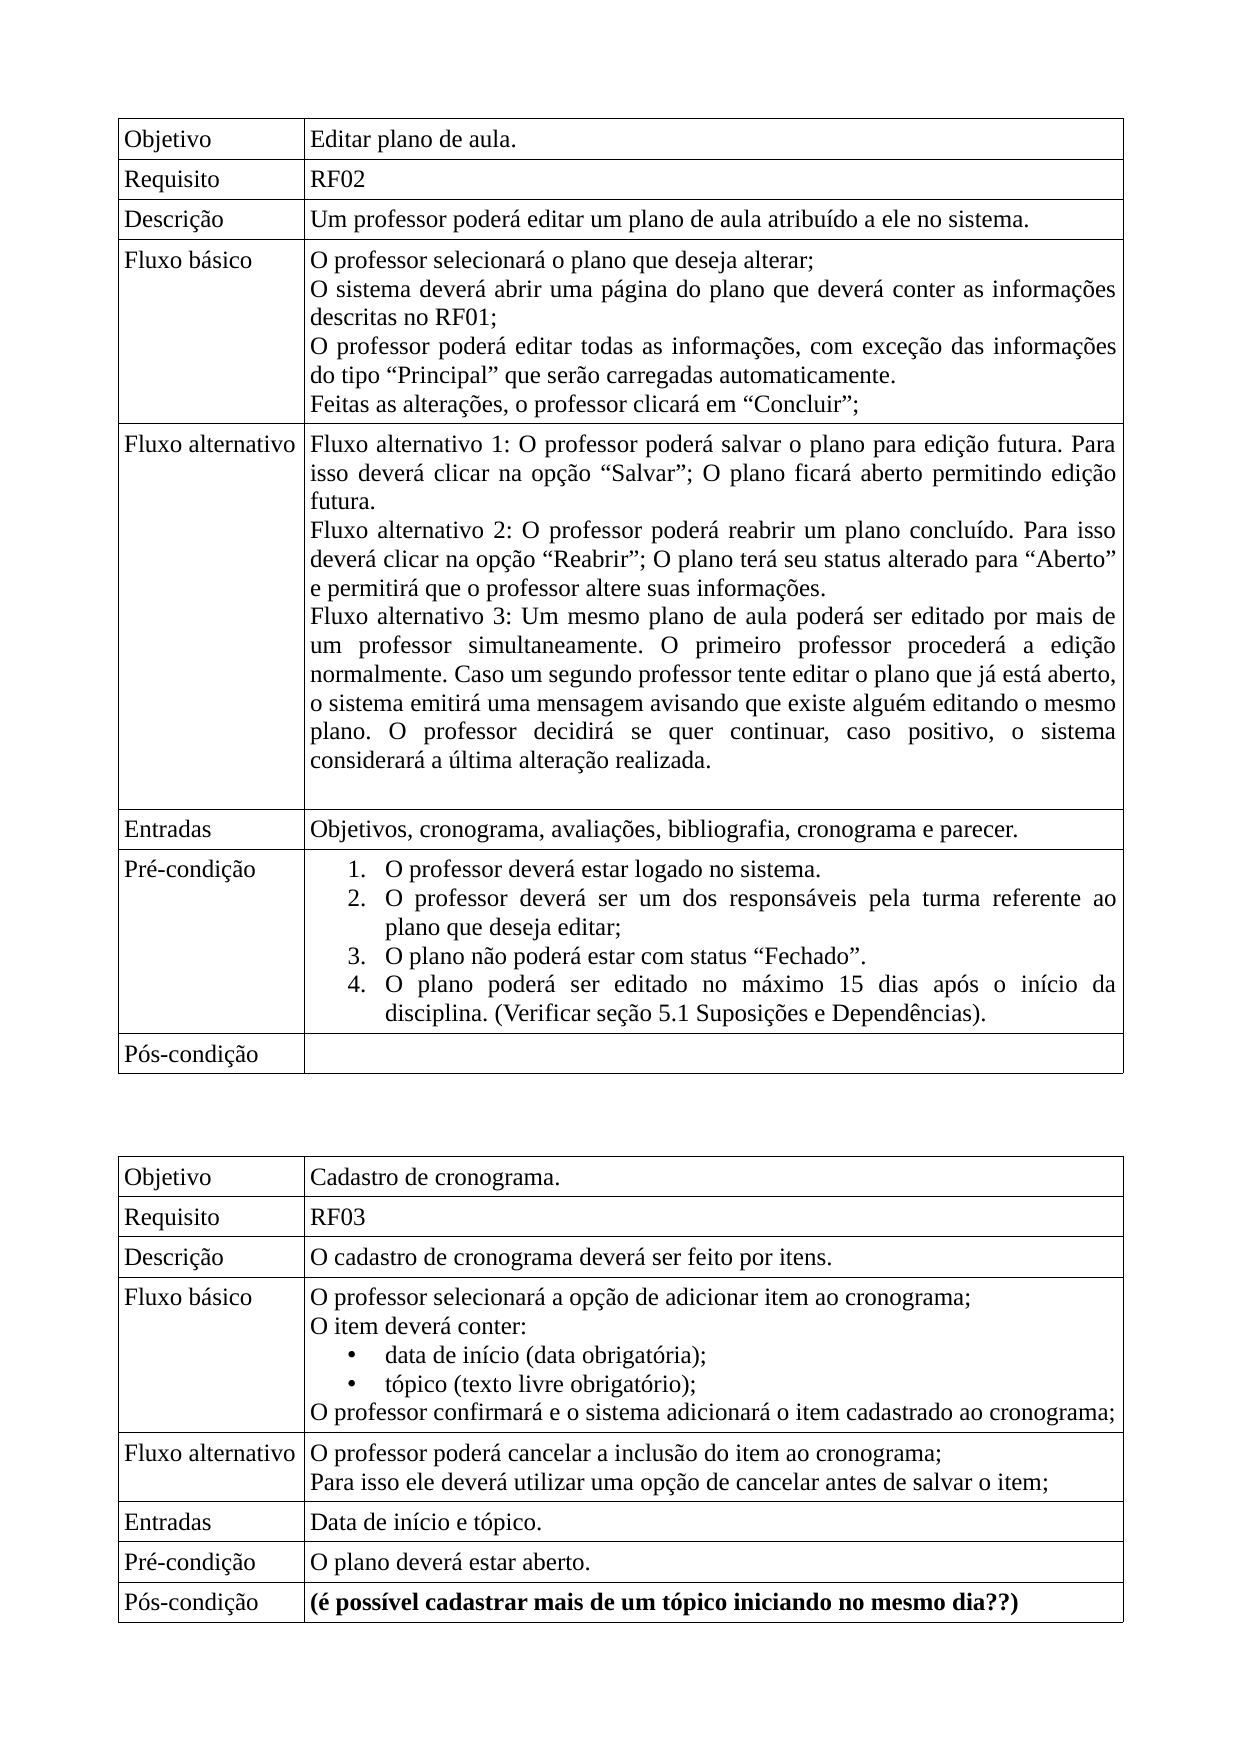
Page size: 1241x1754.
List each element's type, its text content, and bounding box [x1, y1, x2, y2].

table_header Objetivo [119, 119, 304, 158]
table_cell Entradas [119, 810, 304, 849]
table_cell Pós-condição [119, 1034, 304, 1073]
table_cell Descrição [119, 1237, 304, 1277]
table_header Cadastro de cronograma. [305, 1157, 1123, 1196]
table_cell Descrição [119, 200, 304, 239]
table_cell (é possível cadastrar mais de um tópico iniciando no mesmo dia??) [305, 1583, 1123, 1622]
table_cell Pré-condição [119, 1542, 304, 1582]
table_cell RF02 [305, 160, 1123, 199]
table_header Objetivo [119, 1157, 304, 1196]
table_cell Data de início e tópico. [305, 1502, 1123, 1541]
table_cell O professor selecionará a opção de adicionar item ao cronograma; O item deverá conter: data de início (data obrigatória); tópico (texto livre obrigatório); O professor confirmará e o sistema adicionará o item cadastrado ao cronograma; [305, 1278, 1123, 1432]
table_cell Fluxo alternativo [119, 1433, 304, 1501]
table_header Editar plano de aula. [305, 119, 1123, 158]
table_cell Fluxo básico [119, 1278, 304, 1432]
table_cell Pós-condição [119, 1583, 304, 1622]
table_cell Requisito [119, 1197, 304, 1236]
table_cell Fluxo alternativo 1: O professor poderá salvar o plano para edição futura. Para isso deverá clicar na opção “Salvar”; O plano ficará aberto permitindo edição futura. Fluxo alternativo 2: O professor poderá reabrir um plano concluído. Para isso deverá clicar na opção “Reabrir”; O plano terá seu status alterado para “Aberto” e permitirá que o professor altere suas informações. Fluxo alternativo 3: Um mesmo plano de aula poderá ser editado por mais de um professor simultaneamente. O primeiro professor procederá a edição normalmente. Caso um segundo professor tente editar o plano que já está aberto, o sistema emitirá uma mensagem avisando que existe alguém editando o mesmo plano. O professor decidirá se quer continuar, caso positivo, o sistema considerará a última alteração realizada. [305, 424, 1123, 808]
table_cell Entradas [119, 1502, 304, 1541]
table_cell O professor selecionará o plano que deseja alterar; O sistema deverá abrir uma página do plano que deverá conter as informações descritas no RF01; O professor poderá editar todas as informações, com exceção das informações do tipo “Principal” que serão carregadas automaticamente. Feitas as alterações, o professor clicará em “Concluir”; [305, 240, 1123, 423]
table_cell RF03 [305, 1197, 1123, 1236]
table_cell O plano deverá estar aberto. [305, 1542, 1123, 1582]
table_cell O cadastro de cronograma deverá ser feito por itens. [305, 1237, 1123, 1277]
table_cell Requisito [119, 160, 304, 199]
table_cell Pré-condição [119, 850, 304, 1033]
table_cell [305, 1034, 1123, 1073]
table_cell Fluxo básico [119, 240, 304, 423]
table_cell O professor deverá estar logado no sistema. O professor deverá ser um dos responsáveis pela turma referente ao plano que deseja editar; O plano não poderá estar com status “Fechado”. O plano poderá ser editado no máximo 15 dias após o início da disciplina. (Verificar seção 5.1 Suposições e Dependências). [305, 850, 1123, 1033]
table_cell Objetivos, cronograma, avaliações, bibliografia, cronograma e parecer. [305, 810, 1123, 849]
table_cell Fluxo alternativo [119, 424, 304, 808]
table_cell Um professor poderá editar um plano de aula atribuído a ele no sistema. [305, 200, 1123, 239]
table_cell O professor poderá cancelar a inclusão do item ao cronograma; Para isso ele deverá utilizar uma opção de cancelar antes de salvar o item; [305, 1433, 1123, 1501]
